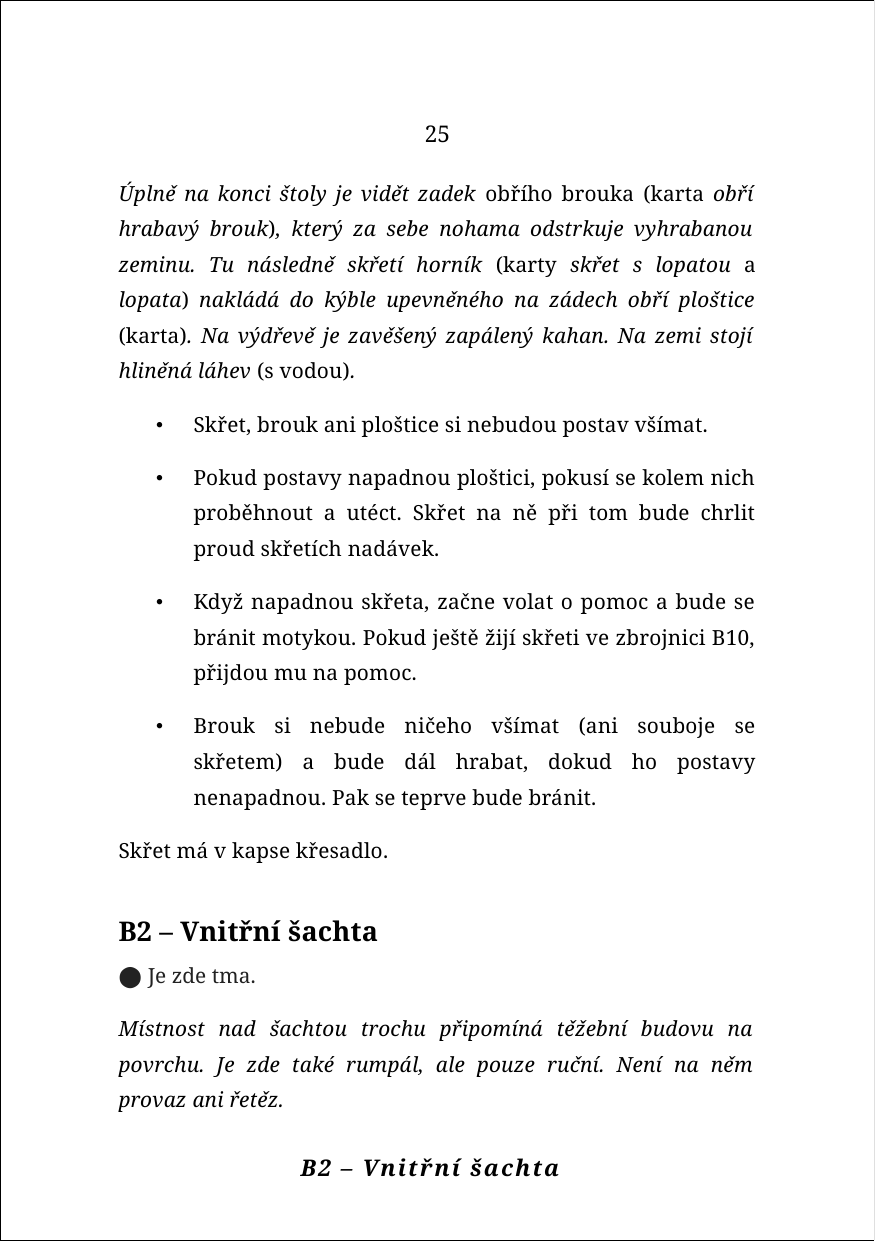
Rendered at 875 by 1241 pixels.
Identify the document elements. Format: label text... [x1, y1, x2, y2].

text ⬤ Je zde tma. [118, 961, 756, 990]
text Skřet má v kapse křesadlo. [118, 836, 756, 864]
list Skřet, brouk ani ploštice si nebudou postav všímat. [156, 410, 756, 438]
list Brouk si nebude ničeho všímat (ani souboje se skřetem) a bude dál hrabat, dokud ho postavy nenapadnou. Pak se teprve bude bránit. [156, 712, 756, 811]
text Úplně na konci štoly je vidět zadek obřího brouka (karta obří hrabavý brouk), který za sebe nohama odstrkuje vyhrabanou zeminu. Tu následně skřetí horník (karty skřet s lopatou a lopata) nakládá do kýble upevněného na zádech obří ploštice (karta). Na výdřevě je zavěšený zapálený kahan. Na zemi stojí hliněná láhev (s vodou). [118, 179, 756, 385]
text Místnost nad šachtou trochu připomíná těžební budovu na povrchu. Je zde také rumpál, ale pouze ruční. Není na něm provaz ani řetěz. [118, 1014, 756, 1114]
subtitle B2 – Vnitřní šachta [118, 913, 756, 949]
list Když napadnou skřeta, začne volat o pomoc a bude se bránit motykou. Pokud ještě žijí skřeti ve zbrojnici B10, přijdou mu na pomoc. [156, 587, 756, 687]
list Pokud postavy napadnou ploštici, pokusí se kolem nich proběhnout a utéct. Skřet na ně při tom bude chrlit proud skřetích nadávek. [156, 463, 756, 562]
